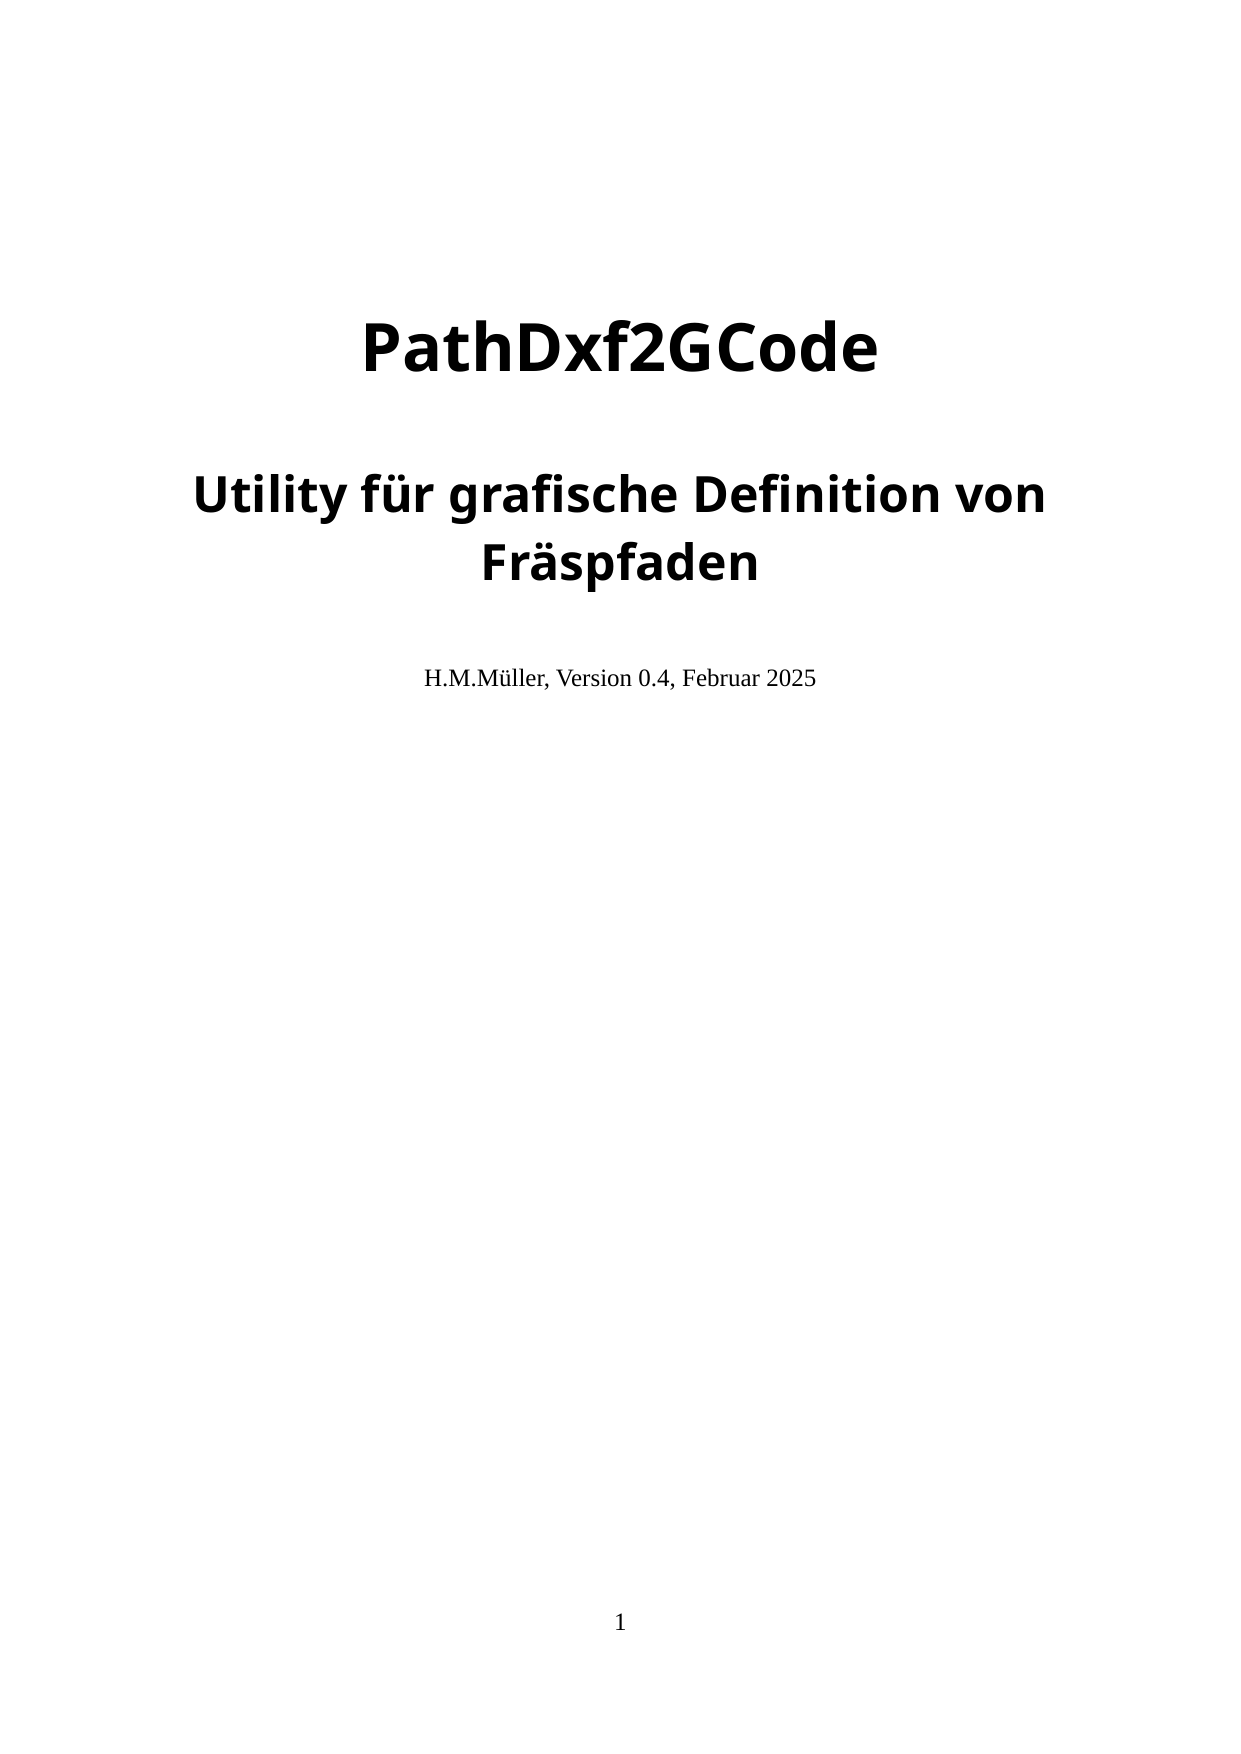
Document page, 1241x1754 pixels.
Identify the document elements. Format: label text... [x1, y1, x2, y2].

text Utility für grafische Definition von Fräspfaden [118, 459, 1122, 595]
text H.M.Müller, Version 0.4, Februar 2025 [118, 663, 1122, 692]
text PathDxf2GCode [118, 300, 1122, 391]
